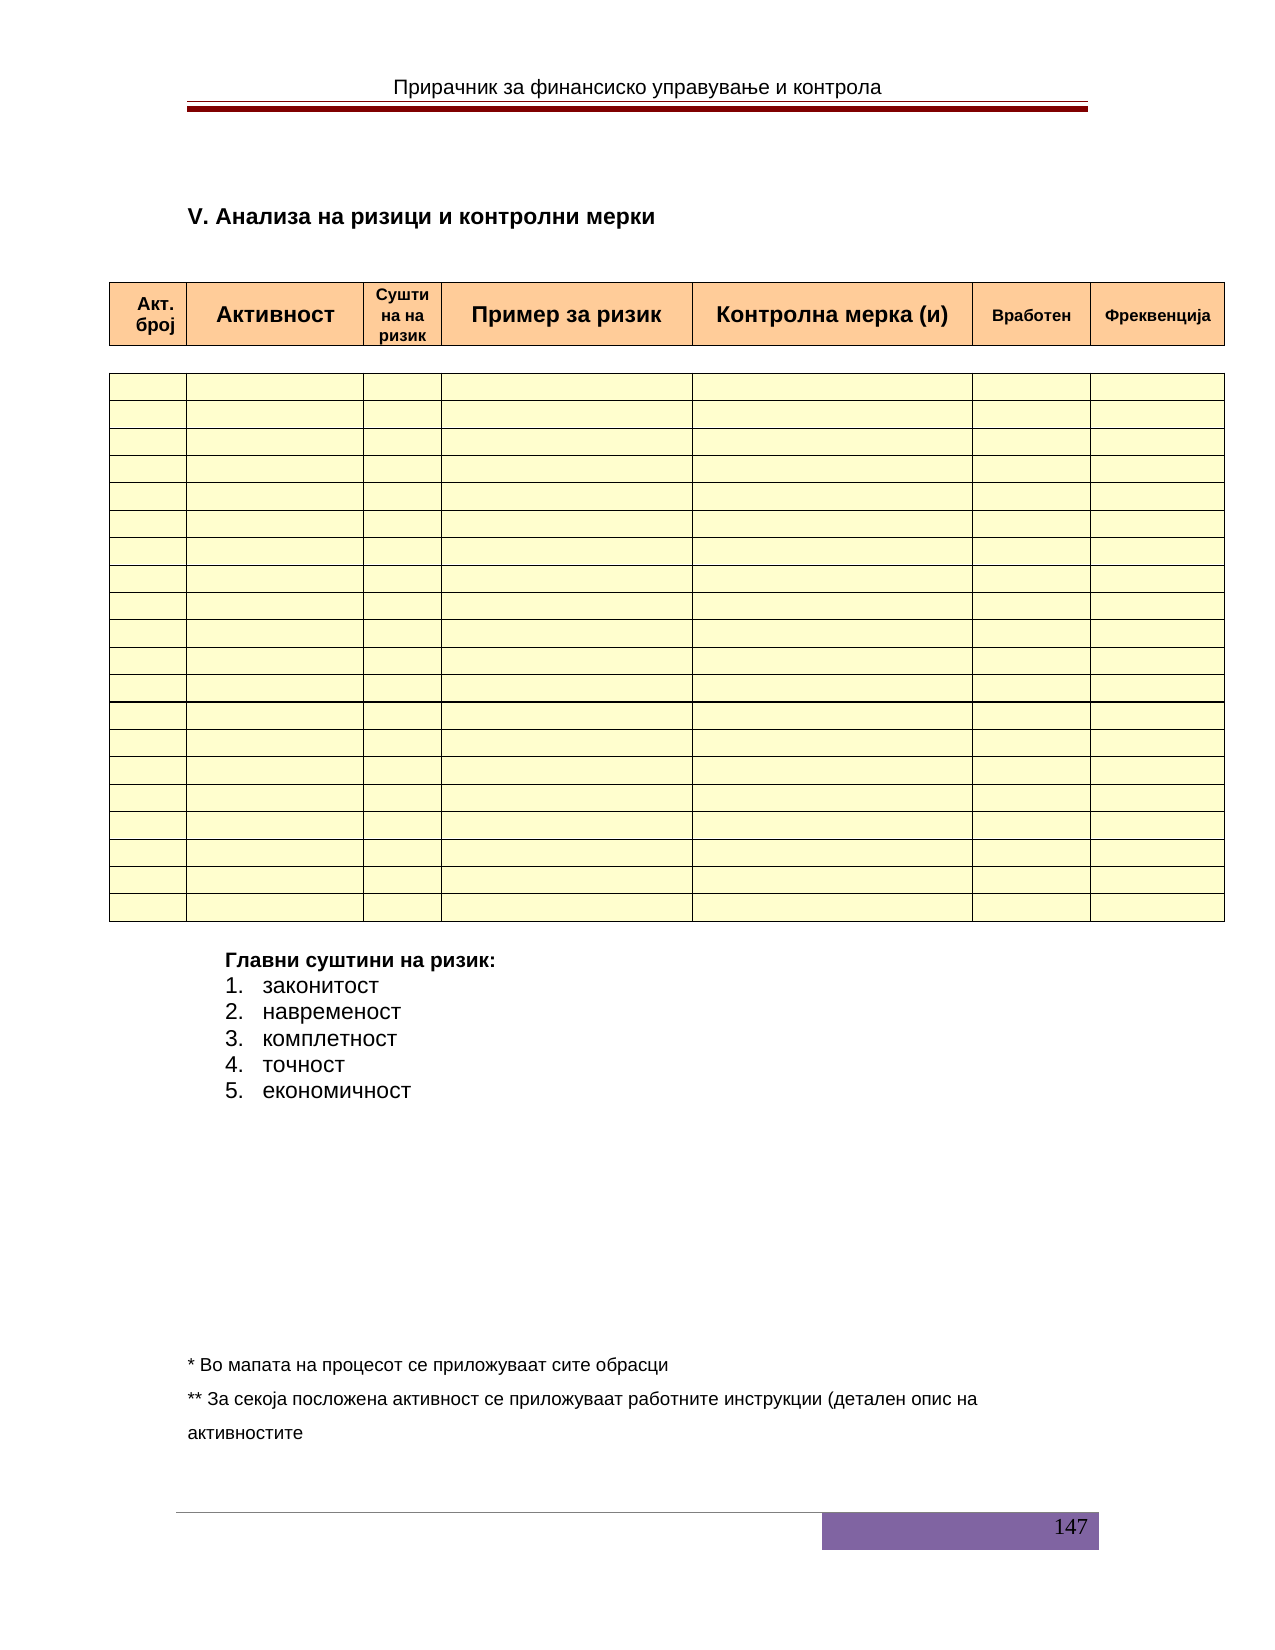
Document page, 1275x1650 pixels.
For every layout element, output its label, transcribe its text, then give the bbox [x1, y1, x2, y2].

table_cell [693, 812, 972, 838]
table_cell [693, 785, 972, 811]
table_cell [1091, 812, 1224, 838]
table_cell [442, 620, 692, 647]
table_cell [187, 346, 364, 373]
table_cell [364, 593, 441, 619]
table_cell [187, 730, 363, 756]
table_cell [110, 620, 186, 647]
table_cell [110, 648, 186, 674]
table_cell [692, 346, 972, 373]
table_cell [1091, 894, 1224, 921]
table_cell [187, 511, 363, 537]
table_cell [110, 346, 187, 373]
table_cell [187, 785, 363, 811]
table_cell [110, 703, 186, 729]
table_cell [693, 538, 972, 564]
table_cell [364, 566, 441, 592]
table_cell [693, 566, 972, 592]
table_cell [364, 429, 441, 455]
table_cell [442, 812, 692, 838]
table_cell [187, 840, 363, 866]
table_cell [973, 401, 1090, 427]
table_cell [1091, 429, 1224, 455]
table_cell [973, 374, 1090, 400]
table_cell [1091, 840, 1224, 866]
table_cell [1091, 703, 1224, 729]
table_cell [442, 703, 692, 729]
table_cell [973, 867, 1090, 893]
subtitle Главни суштини на ризик: [225, 948, 1088, 972]
table_cell [442, 374, 692, 400]
table_cell [973, 483, 1090, 510]
table_cell [110, 456, 186, 482]
table_cell [364, 730, 441, 756]
table_cell [442, 757, 692, 784]
table_cell [1091, 456, 1224, 482]
text * Во мапата на процесот се приложуваат сите обрасци [187, 1353, 1088, 1375]
table_cell [110, 757, 186, 784]
table_cell [973, 840, 1090, 866]
table_cell [693, 757, 972, 784]
table_cell [693, 867, 972, 893]
table_cell [187, 374, 363, 400]
table_cell [973, 894, 1090, 921]
table_cell [187, 401, 363, 427]
table_cell [442, 785, 692, 811]
table_cell [1091, 538, 1224, 564]
table_cell [693, 456, 972, 482]
table_cell [1091, 511, 1224, 537]
table_cell [693, 675, 972, 701]
table_cell [973, 429, 1090, 455]
table_cell [973, 730, 1090, 756]
table_cell [693, 620, 972, 647]
table_cell [442, 456, 692, 482]
table_header Вработен [973, 283, 1090, 345]
table_cell [1091, 867, 1224, 893]
table_cell [187, 566, 363, 592]
table_cell [110, 812, 186, 838]
table_cell [693, 483, 972, 510]
table_cell [973, 648, 1090, 674]
table_cell [187, 620, 363, 647]
table_cell [187, 483, 363, 510]
table_cell [442, 675, 692, 701]
table_cell [1091, 566, 1224, 592]
table_cell [364, 867, 441, 893]
table_cell [187, 894, 363, 921]
table_cell [364, 401, 441, 427]
table_cell [441, 346, 692, 373]
table_cell [693, 703, 972, 729]
table_cell [187, 757, 363, 784]
table_cell [442, 730, 692, 756]
table_cell [442, 593, 692, 619]
table_cell [973, 757, 1090, 784]
table_cell [442, 840, 692, 866]
table_cell [1091, 483, 1224, 510]
table_cell [110, 374, 186, 400]
table_cell [693, 593, 972, 619]
table_cell [442, 538, 692, 564]
table_cell [110, 785, 186, 811]
table_header Фреквенција [1091, 283, 1224, 345]
table_cell [364, 538, 441, 564]
table_cell [110, 566, 186, 592]
table_cell [1091, 401, 1224, 427]
table_cell [364, 675, 441, 701]
table_cell [364, 483, 441, 510]
table_cell [442, 867, 692, 893]
table_cell [110, 867, 186, 893]
table_header Контролна мерка (и) [693, 283, 972, 345]
text активностите [187, 1422, 1088, 1443]
table_cell [364, 812, 441, 838]
table_cell [442, 429, 692, 455]
table_cell [110, 593, 186, 619]
table_cell [187, 703, 363, 729]
table_cell [110, 894, 186, 921]
table_cell [693, 840, 972, 866]
table_cell [442, 894, 692, 921]
table_cell [187, 648, 363, 674]
table_cell [442, 483, 692, 510]
table_cell [187, 812, 363, 838]
table_cell [973, 593, 1090, 619]
table_cell [1091, 730, 1224, 756]
list законитост [225, 972, 1088, 998]
table_cell [1091, 757, 1224, 784]
table_cell [110, 401, 186, 427]
table_cell [1091, 648, 1224, 674]
table_cell [110, 730, 186, 756]
table_cell [1091, 346, 1224, 373]
table_cell [693, 511, 972, 537]
table_cell [1091, 620, 1224, 647]
table_cell [693, 648, 972, 674]
table_header Пример за ризик [442, 283, 692, 345]
table_cell [364, 757, 441, 784]
list точност [225, 1051, 1088, 1077]
table_cell [1091, 675, 1224, 701]
table_cell [973, 346, 1091, 373]
table_cell [110, 483, 186, 510]
table_cell [187, 675, 363, 701]
table_cell [187, 538, 363, 564]
table_cell [364, 346, 441, 373]
table_cell [973, 620, 1090, 647]
table_cell [187, 593, 363, 619]
table_cell [442, 566, 692, 592]
list економичност [225, 1077, 1088, 1104]
table_cell [110, 675, 186, 701]
table_cell [973, 566, 1090, 592]
table_cell [364, 374, 441, 400]
table_cell [973, 785, 1090, 811]
table_cell [442, 511, 692, 537]
table_cell [364, 785, 441, 811]
table_header Акт. број [110, 283, 186, 345]
table_cell [1091, 785, 1224, 811]
table_cell [187, 456, 363, 482]
table_cell [1091, 374, 1224, 400]
table_cell [110, 429, 186, 455]
table_cell [442, 648, 692, 674]
text ** За секоја посложена активност се приложуваат работните инструкции (детален опис на [187, 1387, 1088, 1409]
table_cell [973, 511, 1090, 537]
table_cell [364, 894, 441, 921]
table_cell [110, 538, 186, 564]
table_cell [1091, 593, 1224, 619]
table_cell [364, 648, 441, 674]
table_cell [364, 840, 441, 866]
table_cell [693, 894, 972, 921]
list навременост [225, 998, 1088, 1025]
table_cell [187, 867, 363, 893]
table_cell [110, 840, 186, 866]
table_cell [693, 730, 972, 756]
table_cell [693, 401, 972, 427]
text V. Анализа на ризици и контролни мерки [187, 203, 1088, 229]
table_cell [973, 538, 1090, 564]
table_cell [110, 511, 186, 537]
table_cell [973, 456, 1090, 482]
table_cell [364, 511, 441, 537]
table_cell [187, 429, 363, 455]
table_cell [364, 703, 441, 729]
table_cell [973, 812, 1090, 838]
table_cell [973, 703, 1090, 729]
table_cell [973, 675, 1090, 701]
table_cell [693, 374, 972, 400]
table_cell [364, 620, 441, 647]
table_cell [693, 429, 972, 455]
table_header Активност [187, 283, 363, 345]
table_header Суштина на ризик [364, 283, 441, 345]
table_cell [442, 401, 692, 427]
table_cell [364, 456, 441, 482]
list комплетност [225, 1025, 1088, 1051]
